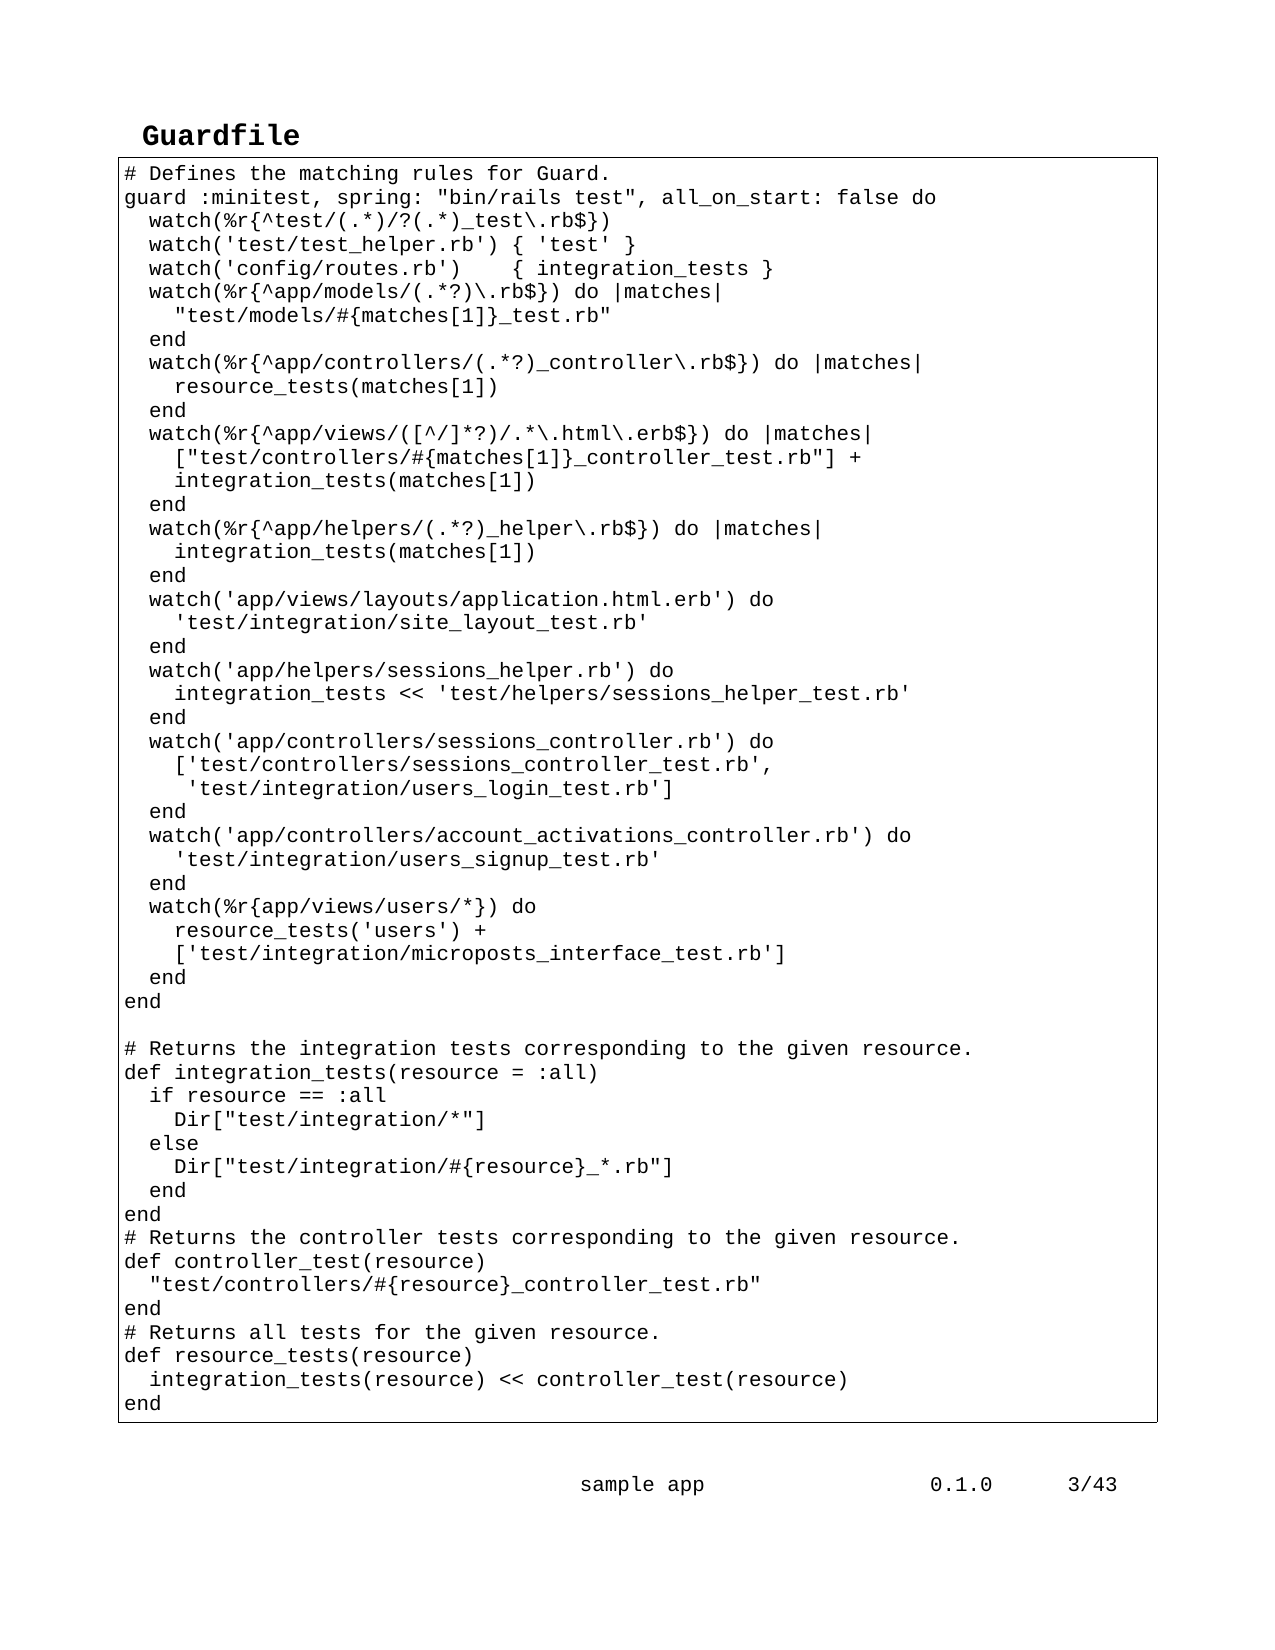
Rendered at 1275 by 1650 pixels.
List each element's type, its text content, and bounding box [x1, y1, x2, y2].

table_header # Defines the matching rules for Guard. guard :minitest, spring: "bin/rails test", all_on_start: false do watch(%r{^test/(.*)/?(.*)_test\.rb$}) watch('test/test_helper.rb') { 'test' } watch('config/routes.rb') { integration_tests } watch(%r{^app/models/(.*?)\.rb$}) do |matches| "test/models/#{matches[1]}_test.rb" end watch(%r{^app/controllers/(.*?)_controller\.rb$}) do |matches| resource_tests(matches[1]) end watch(%r{^app/views/([^/]*?)/.*\.html\.erb$}) do |matches| ["test/controllers/#{matches[1]}_controller_test.rb"] + integration_tests(matches[1]) end watch(%r{^app/helpers/(.*?)_helper\.rb$}) do |matches| integration_tests(matches[1]) end watch('app/views/layouts/application.html.erb') do 'test/integration/site_layout_test.rb' end watch('app/helpers/sessions_helper.rb') do integration_tests << 'test/helpers/sessions_helper_test.rb' end watch('app/controllers/sessions_controller.rb') do ['test/controllers/sessions_controller_test.rb', 'test/integration/users_login_test.rb'] end watch('app/controllers/account_activations_controller.rb') do 'test/integration/users_signup_test.rb' end watch(%r{app/views/users/*}) do resource_tests('users') + ['test/integration/microposts_interface_test.rb'] end end # Returns the integration tests corresponding to the given resource. def integration_tests(resource = :all) if resource == :all Dir["test/integration/*"] else Dir["test/integration/#{resource}_*.rb"] end end # Returns the controller tests corresponding to the given resource. def controller_test(resource) "test/controllers/#{resource}_controller_test.rb" end # Returns all tests for the given resource. def resource_tests(resource) integration_tests(resource) << controller_test(resource) end [119, 158, 1157, 1422]
subtitle Guardfile [142, 121, 1157, 154]
